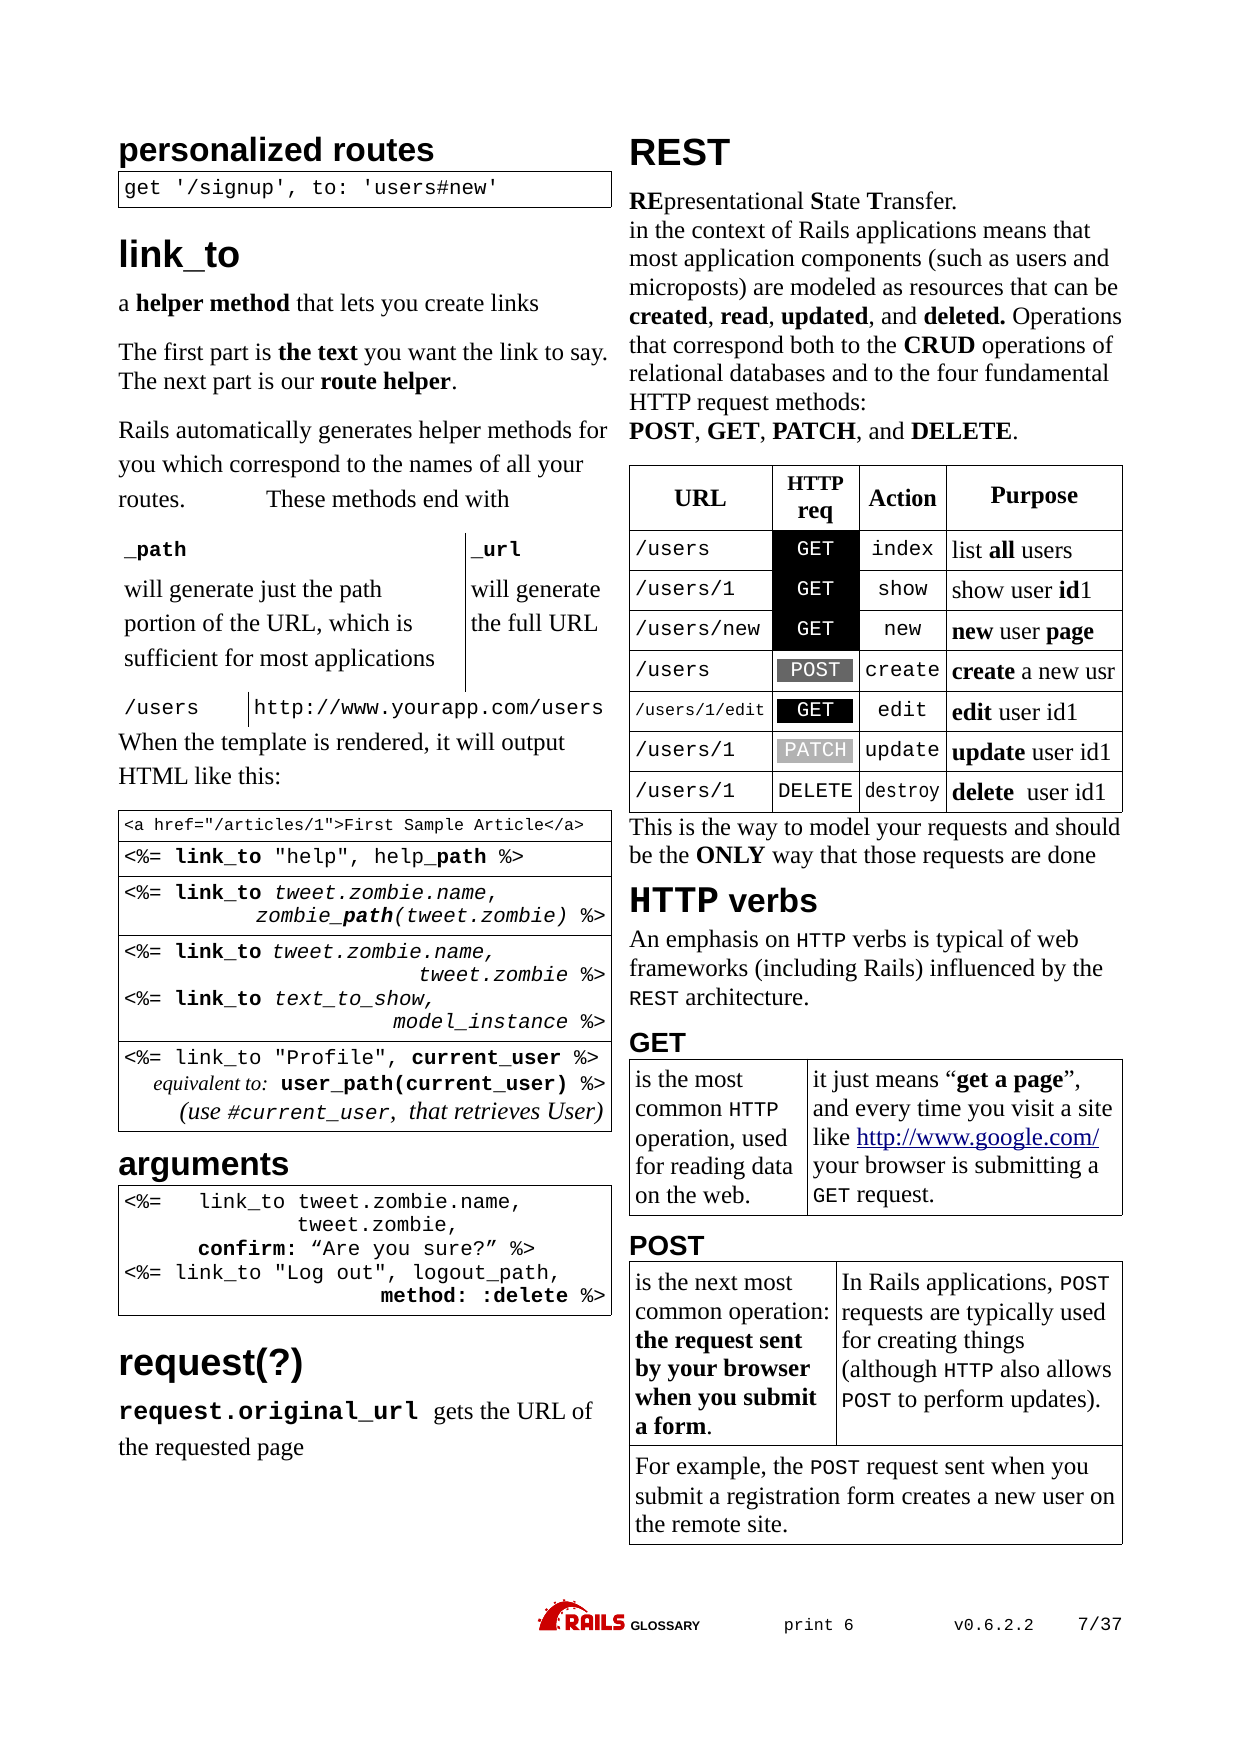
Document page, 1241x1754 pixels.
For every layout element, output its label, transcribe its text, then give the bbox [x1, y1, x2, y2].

table_cell <%= link_to "help", help_path %> [119, 842, 611, 876]
table_cell PATCH [773, 732, 859, 771]
table_header Action [860, 466, 946, 529]
text An emphasis on HTTP verbs is typical of web frameworks (including Rails) influenced by the REST architecture. [629, 924, 1122, 1012]
table_cell DELETE [773, 772, 859, 812]
subtitle request(?) [118, 1340, 611, 1383]
table_cell /users/new [630, 611, 772, 650]
table_cell GET [773, 571, 859, 610]
table_cell POST [773, 651, 859, 691]
table_cell GET [773, 531, 859, 570]
table_cell <%= link_to "Profile", current_user %> equivalent to: user_path(current_user) %> (use #current_user, that retrieves User) [119, 1042, 611, 1131]
table_cell index [860, 531, 946, 570]
table_cell /users/1 [630, 571, 772, 610]
table_cell will generate the full URL [466, 568, 611, 692]
table_header get '/signup', to: 'users#new' [119, 172, 611, 207]
table_cell new user page [947, 611, 1122, 650]
table_cell delete user id1 [947, 772, 1122, 812]
table_cell update [860, 732, 946, 771]
table_cell show [860, 571, 946, 610]
table_header URL [630, 466, 772, 529]
subtitle personalized routes [118, 130, 611, 168]
table_header _path [118, 533, 465, 568]
table_cell edit user id1 [947, 692, 1122, 731]
table_cell GET [773, 692, 859, 731]
subtitle GET [629, 1027, 1122, 1058]
text The first part is the text you want the link to say. [118, 337, 611, 366]
table_cell For example, the POST request sent when you submit a registration form creates a new user on the remote site. [630, 1446, 1122, 1544]
table_cell http://www.yourapp.com/users [249, 692, 611, 727]
table_cell create [860, 651, 946, 691]
text in the context of Rails applications means that most application components (such as users and microposts) are modeled as resources that can be created, read, updated, and deleted. Operations that correspond both to the CRUD operations of relational databases and to the four fundamental HTTP request methods: [629, 215, 1122, 416]
text a helper method that lets you create links [118, 288, 611, 317]
table_cell <%= link_to tweet.zombie.name, zombie_path(tweet.zombie) %> [119, 877, 611, 935]
table_cell destroy [860, 772, 946, 812]
subtitle arguments [118, 1143, 611, 1182]
table_header _url [466, 533, 611, 568]
table_header In Rails applications, POST requests are typically used for creating things (although HTTP also allows POST to perform updates). [837, 1262, 1122, 1445]
subtitle HTTP verbs [629, 881, 1122, 924]
text POST, GET, PATCH, and DELETE. [629, 416, 1122, 445]
table_cell <%= link_to tweet.zombie.name, tweet.zombie %> <%= link_to text_to_show, model_instance %> [119, 936, 611, 1041]
table_header is the next most common operation: the request sent by your browser when you submit a form. [630, 1262, 836, 1445]
table_cell create a new usr [947, 651, 1122, 691]
subtitle REST [629, 130, 1122, 173]
table_cell new [860, 611, 946, 650]
table_cell edit [860, 692, 946, 731]
text REpresentational State Transfer. [629, 186, 1122, 215]
table_cell update user id1 [947, 732, 1122, 771]
text When the template is rendered, it will output HTML like this: [118, 727, 611, 790]
table_header <%= link_to tweet.zombie.name, tweet.zombie, confirm: “Are you sure?” %> <%= link_to "Log out", logout_path, method: :delete %> [119, 1186, 611, 1315]
table_header HTTP req [773, 466, 859, 529]
table_cell GET [773, 611, 859, 650]
subtitle link_to [118, 232, 611, 275]
text The next part is our route helper. [118, 366, 611, 394]
text This is the way to model your requests and should be the ONLY way that those requests are done [629, 813, 1122, 869]
table_cell /users [118, 692, 248, 727]
table_cell /users [630, 531, 772, 570]
table_header <a href="/articles/1">First Sample Article</a> [119, 811, 611, 841]
table_cell list all users [947, 531, 1122, 570]
table_header Purpose [947, 466, 1122, 529]
table_cell will generate just the path portion of the URL, which is sufficient for most applications [118, 568, 465, 692]
table_header is the most common HTTP operation, used for reading data on the web. [630, 1060, 807, 1214]
table_cell /users/1 [630, 772, 772, 812]
table_cell /users/1 [630, 732, 772, 771]
table_cell /users/1/edit [630, 692, 772, 731]
table_header it just means “get a page”, and every time you visit a site like http://www.google.com/ your browser is submitting a GET request. [808, 1060, 1122, 1214]
text Rails automatically generates helper methods for you which correspond to the names of all your routes. These methods end with [118, 415, 611, 512]
table_cell /users [630, 651, 772, 691]
subtitle POST [629, 1229, 1122, 1261]
text request.original_url gets the URL of the requested page [118, 1396, 611, 1461]
table_cell show user id1 [947, 571, 1122, 610]
